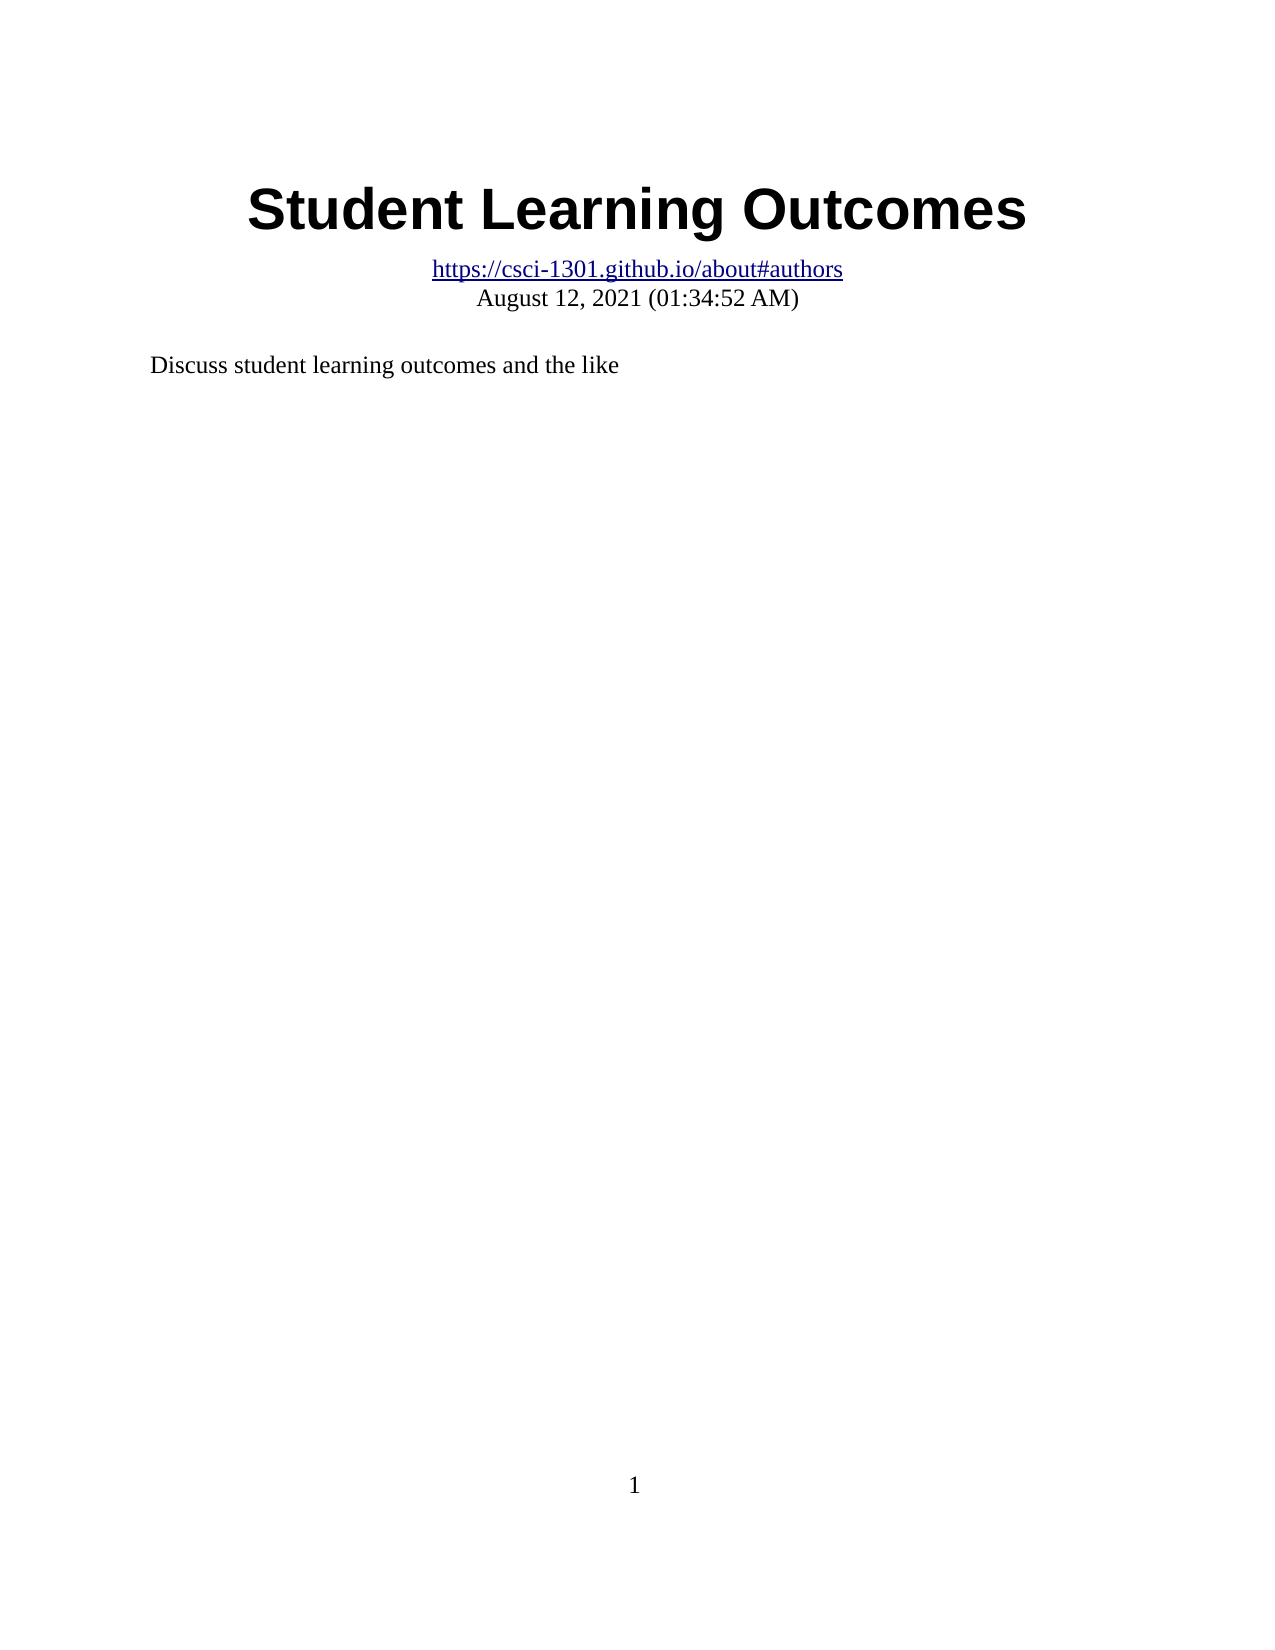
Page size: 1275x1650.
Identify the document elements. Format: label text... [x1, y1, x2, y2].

text Discuss student learning outcomes and the like [150, 350, 1125, 378]
text August 12, 2021 (01:34:52 AM) [150, 283, 1125, 312]
title Student Learning Outcomes [150, 175, 1125, 242]
text https://csci-1301.github.io/about#authors [150, 254, 1125, 283]
